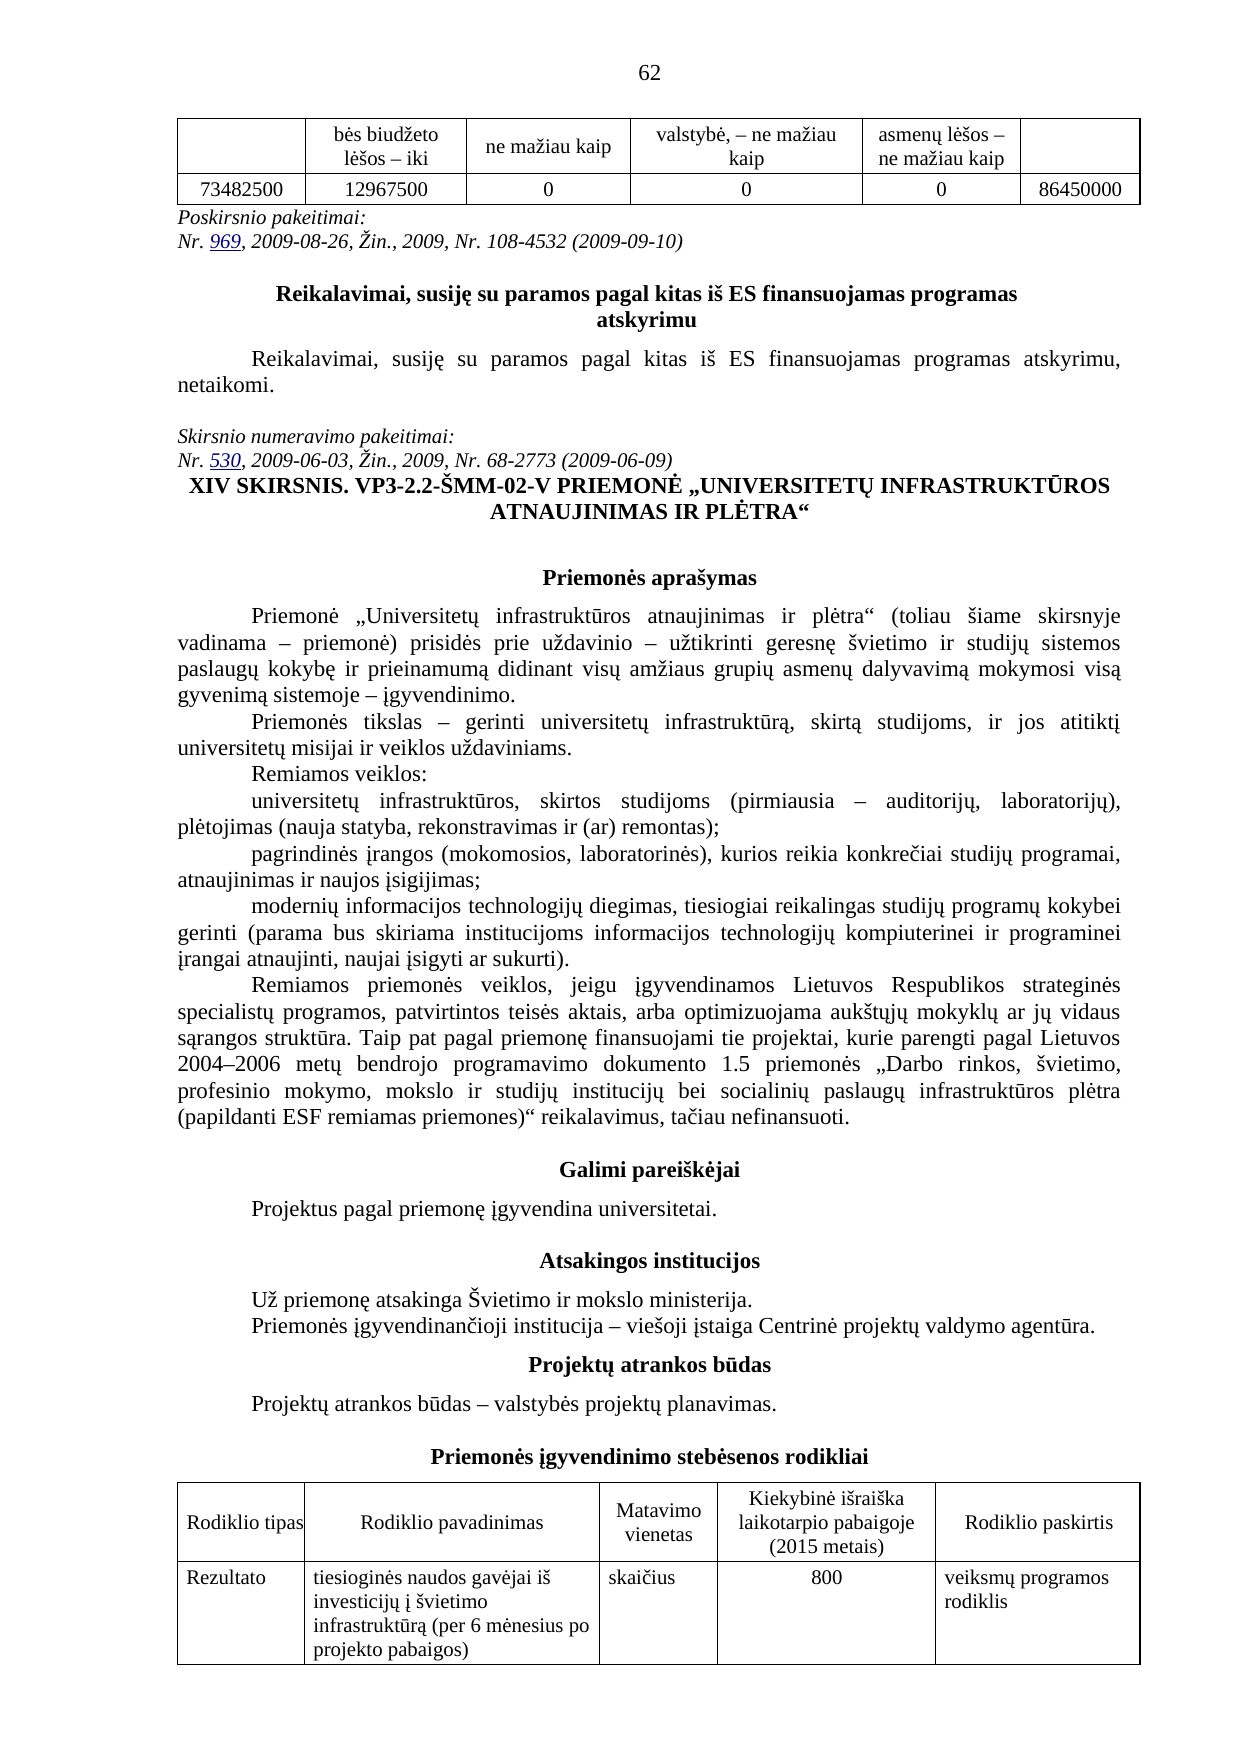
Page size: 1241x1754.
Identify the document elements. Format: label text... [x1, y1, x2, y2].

text universitetų infrastruktūros, skirtos studijoms (pirmiausia – auditorijų, laboratorijų), plėtojimas (nauja statyba, rekonstravimas ir (ar) remontas); [177, 787, 1122, 839]
text Atsakingos institucijos [177, 1247, 1122, 1274]
text Skirsnio numeravimo pakeitimai: [177, 424, 1122, 448]
table_cell 73482500 [178, 174, 305, 204]
table_header Matavimo vienetas [600, 1483, 717, 1561]
table_cell [178, 119, 305, 173]
table_cell Rezultato [178, 1562, 304, 1664]
text Priemonės aprašymas [177, 563, 1122, 590]
table_header Rodiklio tipas [178, 1483, 304, 1561]
text Priemonės įgyvendinimo stebėsenos rodikliai [177, 1443, 1122, 1469]
table_header Rodiklio pavadinimas [305, 1483, 599, 1561]
text Projektų atrankos būdas – valstybės projektų planavimas. [177, 1390, 1122, 1417]
text Reikalavimai, susiję su paramos pagal kitas iš ES finansuojamas programas atskyrimu, netaikomi. [177, 345, 1122, 397]
table_cell veiksmų programos rodiklis [936, 1562, 1139, 1664]
text Galimi pareiškėjai [177, 1156, 1122, 1182]
text Priemonės tikslas – gerinti universitetų infrastruktūrą, skirtą studijoms, ir jos atitiktį universitetų misijai ir veiklos uždaviniams. [177, 708, 1122, 761]
text Projektų atrankos būdas [177, 1351, 1122, 1378]
text Remiamos veiklos: [177, 761, 1122, 787]
table_cell skaičius [600, 1562, 717, 1664]
text Už priemonę atsakinga Švietimo ir mokslo ministerija. [177, 1286, 1122, 1313]
text Nr. 969, 2009-08-26, Žin., 2009, Nr. 108-4532 (2009-09-10) [177, 229, 1122, 253]
table_cell 86450000 [1021, 174, 1139, 204]
table_cell 0 [467, 174, 630, 204]
text Priemonės įgyvendinančioji institucija – viešoji įstaiga Centrinė projektų valdymo agentūra. [177, 1313, 1122, 1339]
text Projektus pagal priemonę įgyvendina universitetai. [177, 1195, 1122, 1221]
table_cell 12967500 [306, 174, 466, 204]
table_cell bės biudžeto lėšos – iki [306, 119, 466, 173]
text pagrindinės įrangos (mokomosios, laboratorinės), kurios reikia konkrečiai studijų programai, atnaujinimas ir naujos įsigijimas; [177, 839, 1122, 892]
table_cell valstybė, – ne mažiau kaip [631, 119, 862, 173]
text Remiamos priemonės veiklos, jeigu įgyvendinamos Lietuvos Respublikos strateginės specialistų programos, patvirtintos teisės aktais, arba optimizuojama aukštųjų mokyklų ar jų vidaus sąrangos struktūra. Taip pat pagal priemonę finansuojami tie projektai, kurie parengti pagal Lietuvos 2004–2006 metų bendrojo programavimo dokumento 1.5 priemonės „Darbo rinkos, švietimo, profesinio mokymo, mokslo ir studijų institucijų bei socialinių paslaugų infrastruktūros plėtra (papildanti ESF remiamas priemones)“ reikalavimus, tačiau nefinansuoti. [177, 971, 1122, 1129]
table_header Kiekybinė išraiška laikotarpio pabaigoje (2015 metais) [718, 1483, 935, 1561]
table_cell 0 [631, 174, 862, 204]
text Poskirsnio pakeitimai: [177, 205, 1122, 229]
table_header [1021, 119, 1139, 173]
table_cell ne mažiau kaip [467, 119, 630, 173]
table_cell 800 [718, 1562, 935, 1664]
table_cell asmenų lėšos – ne mažiau kaip [863, 119, 1020, 173]
text Reikalavimai, susiję su paramos pagal kitas iš ES finansuojamas programas atskyrimu [177, 279, 1122, 332]
table_cell tiesioginės naudos gavėjai iš investicijų į švietimo infrastruktūrą (per 6 mėnesius po projekto pabaigos) [305, 1562, 599, 1664]
subtitle XIV SKIRSNIS. VP3-2.2-šMM-02-V PRIEMONĖ „UNIVERSITETŲ INFRASTRUKTŪRos atnaujinimas ir plėtra“ [177, 472, 1122, 525]
text modernių informacijos technologijų diegimas, tiesiogiai reikalingas studijų programų kokybei gerinti (parama bus skiriama institucijoms informacijos technologijų kompiuterinei ir programinei įrangai atnaujinti, naujai įsigyti ar sukurti). [177, 892, 1122, 971]
table_cell 0 [863, 174, 1020, 204]
text Priemonė „Universitetų infrastruktūros atnaujinimas ir plėtra“ (toliau šiame skirsnyje vadinama – priemonė) prisidės prie uždavinio – užtikrinti geresnę švietimo ir studijų sistemos paslaugų kokybę ir prieinamumą didinant visų amžiaus grupių asmenų dalyvavimą mokymosi visą gyvenimą sistemoje – įgyvendinimo. [177, 602, 1122, 708]
table_header Rodiklio paskirtis [936, 1483, 1139, 1561]
text Nr. 530, 2009-06-03, Žin., 2009, Nr. 68-2773 (2009-06-09) [177, 448, 1122, 472]
